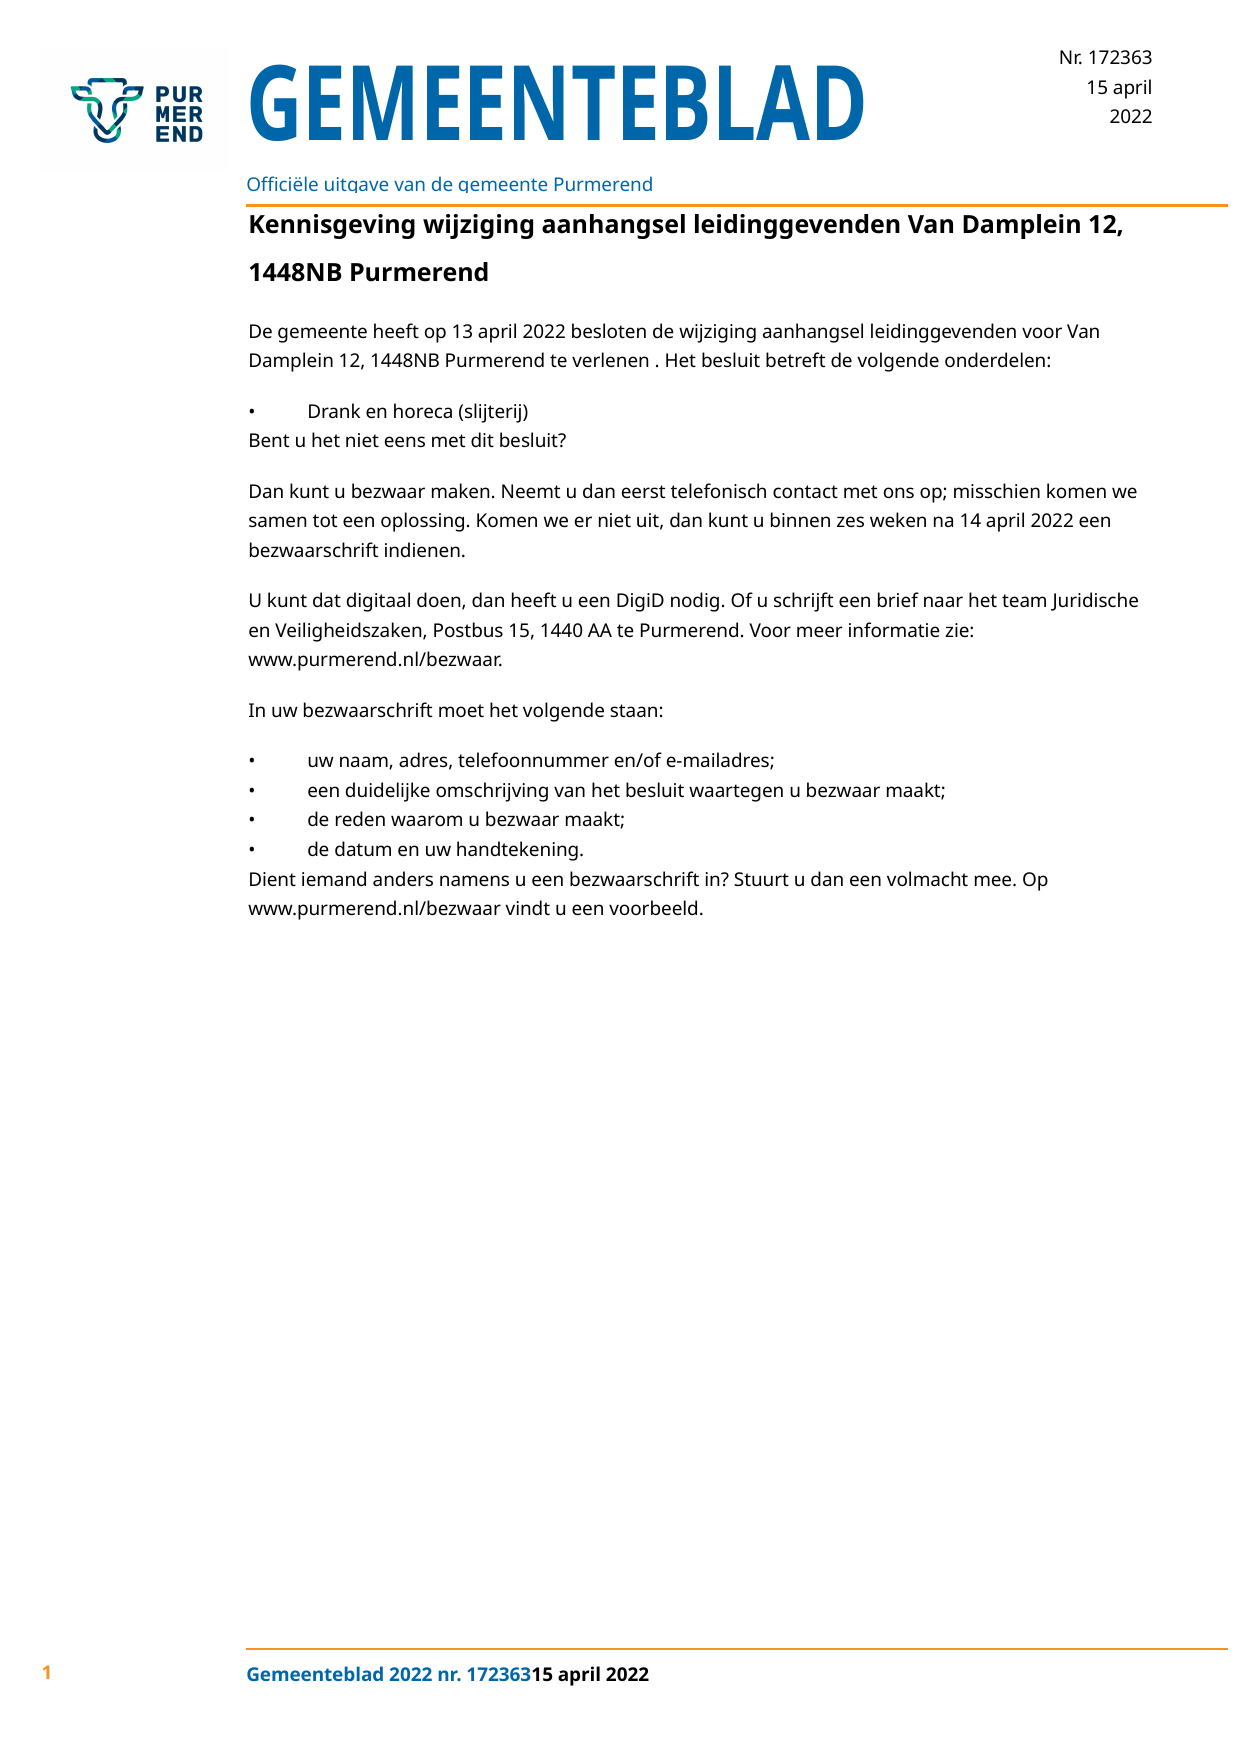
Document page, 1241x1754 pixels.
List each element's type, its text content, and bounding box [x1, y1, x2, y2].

text Dan kunt u bezwaar maken. Neemt u dan eerst telefonisch contact met ons op; misschien komen we samen tot een oplossing. Komen we er niet uit, dan kunt u binnen zes weken na 14 april 2022 een bezwaarschrift indienen. [248, 478, 1152, 563]
picture [41, 47, 231, 172]
text Bent u het niet eens met dit besluit? [248, 427, 1152, 453]
text Dient iemand anders namens u een bezwaarschrift in? Stuurt u dan een volmacht mee. Op www.purmerend.nl/bezwaar vindt u een voorbeeld. [248, 866, 1152, 921]
text Kennisgeving wijziging aanhangsel leidinggevenden Van Damplein 12, 1448NB Purmerend [248, 207, 1152, 288]
list de datum en uw handtekening. [248, 836, 1152, 862]
text In uw bezwaarschrift moet het volgende staan: [248, 697, 1152, 723]
list de reden waarom u bezwaar maakt; [248, 807, 1152, 832]
list Drank en horeca (slijterij) [248, 398, 1152, 424]
text U kunt dat digitaal doen, dan heeft u een DigiD nodig. Of u schrijft een brief naar het team Juridische en Veiligheidszaken, Postbus 15, 1440 AA te Purmerend. Voor meer informatie zie: www.purmerend.nl/bezwaar. [248, 587, 1152, 672]
list uw naam, adres, telefoonnummer en/of e-mailadres; [248, 747, 1152, 773]
text De gemeente heeft op 13 april 2022 besloten de wijziging aanhangsel leidinggevenden voor Van Damplein 12, 1448NB Purmerend te verlenen . Het besluit betreft de volgende onderdelen: [248, 318, 1152, 373]
list een duidelijke omschrijving van het besluit waartegen u bezwaar maakt; [248, 777, 1152, 803]
